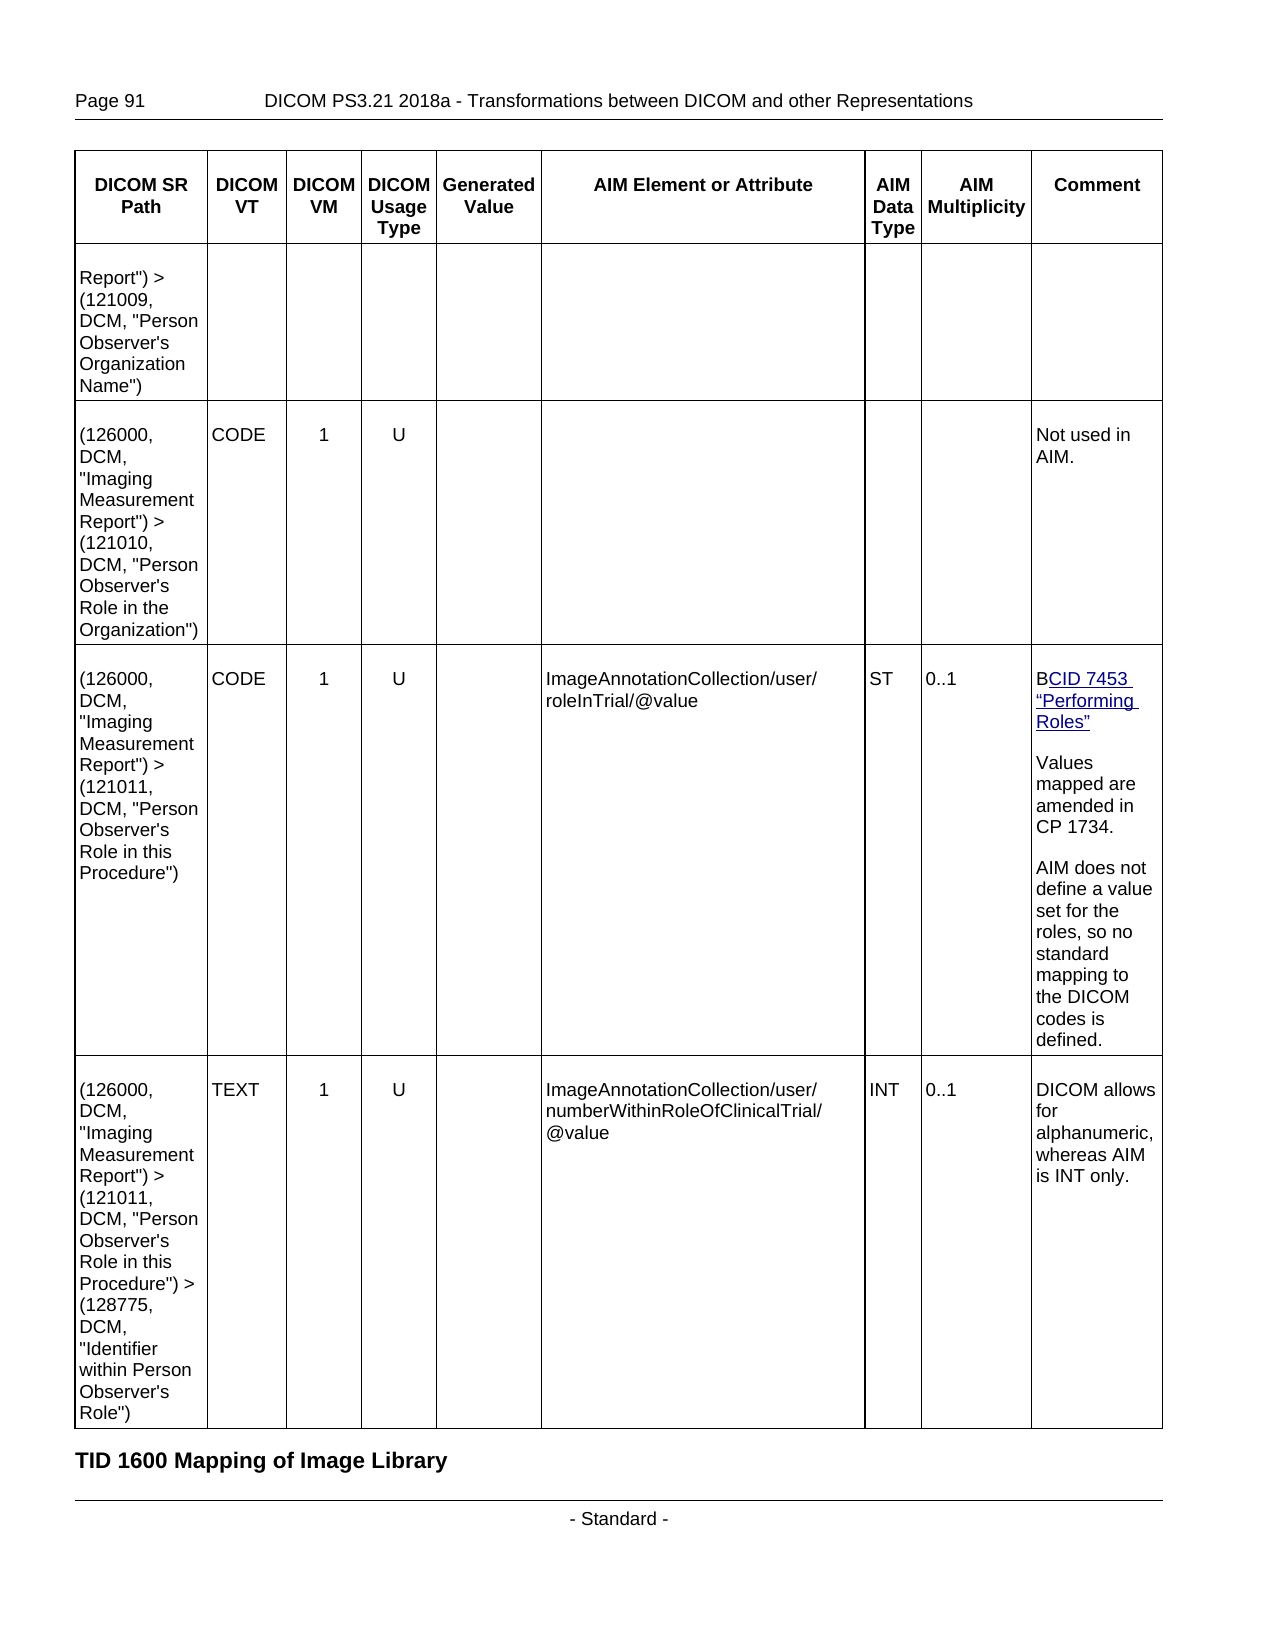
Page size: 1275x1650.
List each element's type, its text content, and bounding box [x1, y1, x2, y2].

table_cell [362, 244, 436, 400]
table_cell [437, 244, 541, 400]
table_cell CODE [208, 645, 286, 1055]
table_header DICOM Usage Type [362, 151, 436, 243]
table_header DICOM VM [287, 151, 361, 243]
table_cell 1 [287, 401, 361, 644]
table_cell BCID 7453 “Performing Roles” Values mapped are amended in CP 1734. AIM does not define a value set for the roles, so no standard mapping to the DICOM codes is defined. [1032, 645, 1162, 1055]
table_cell [922, 244, 1031, 400]
table_cell [866, 244, 921, 400]
table_header AIM Data Type [866, 151, 921, 243]
table_cell Report") > (121009, DCM, "Person Observer's Organization Name") [76, 244, 207, 400]
table_cell Image​Annotation​​Collection/​user/​numberWithinRoleOfClinicalTrial/​@value [542, 1056, 864, 1428]
table_header Comment [1032, 151, 1162, 243]
text TID 1600 Mapping of Image Library [75, 1448, 1162, 1473]
table_cell 1 [287, 1056, 361, 1428]
table_cell [287, 244, 361, 400]
table_cell [866, 401, 921, 644]
table_cell 0..1 [922, 645, 1031, 1055]
table_cell (126000, DCM, "Imaging Measurement Report") > (121011, DCM, "Person Observer's Role in this Procedure") [76, 645, 207, 1055]
table_cell [208, 244, 286, 400]
table_cell Image​Annotation​​Collection/​user/​roleInTrial/​@value [542, 645, 864, 1055]
table_cell Not used in AIM. [1032, 401, 1162, 644]
table_cell [437, 645, 541, 1055]
table_cell ST [866, 645, 921, 1055]
table_header DICOM SR Path [76, 151, 207, 243]
table_cell DICOM allows for alphanumeric, whereas AIM is INT only. [1032, 1056, 1162, 1428]
table_cell TEXT [208, 1056, 286, 1428]
table_cell CODE [208, 401, 286, 644]
table_cell [922, 401, 1031, 644]
table_cell 1 [287, 645, 361, 1055]
table_cell (126000, DCM, "Imaging Measurement Report") > (121010, DCM, "Person Observer's Role in the Organization") [76, 401, 207, 644]
table_cell [1032, 244, 1162, 400]
table_cell [437, 401, 541, 644]
table_cell [437, 1056, 541, 1428]
table_cell 0..1 [922, 1056, 1031, 1428]
table_cell U [362, 1056, 436, 1428]
table_cell INT [866, 1056, 921, 1428]
table_cell U [362, 401, 436, 644]
table_header Generated Value [437, 151, 541, 243]
table_header AIM Element or Attribute [542, 151, 864, 243]
table_header DICOM VT [208, 151, 286, 243]
table_cell [542, 244, 864, 400]
table_cell (126000, DCM, "Imaging Measurement Report") > (121011, DCM, "Person Observer's Role in this Procedure") > (128775, DCM, "Identifier within Person Observer's Role") [76, 1056, 207, 1428]
table_cell U [362, 645, 436, 1055]
table_cell [542, 401, 864, 644]
table_header AIM Multiplicity [922, 151, 1031, 243]
